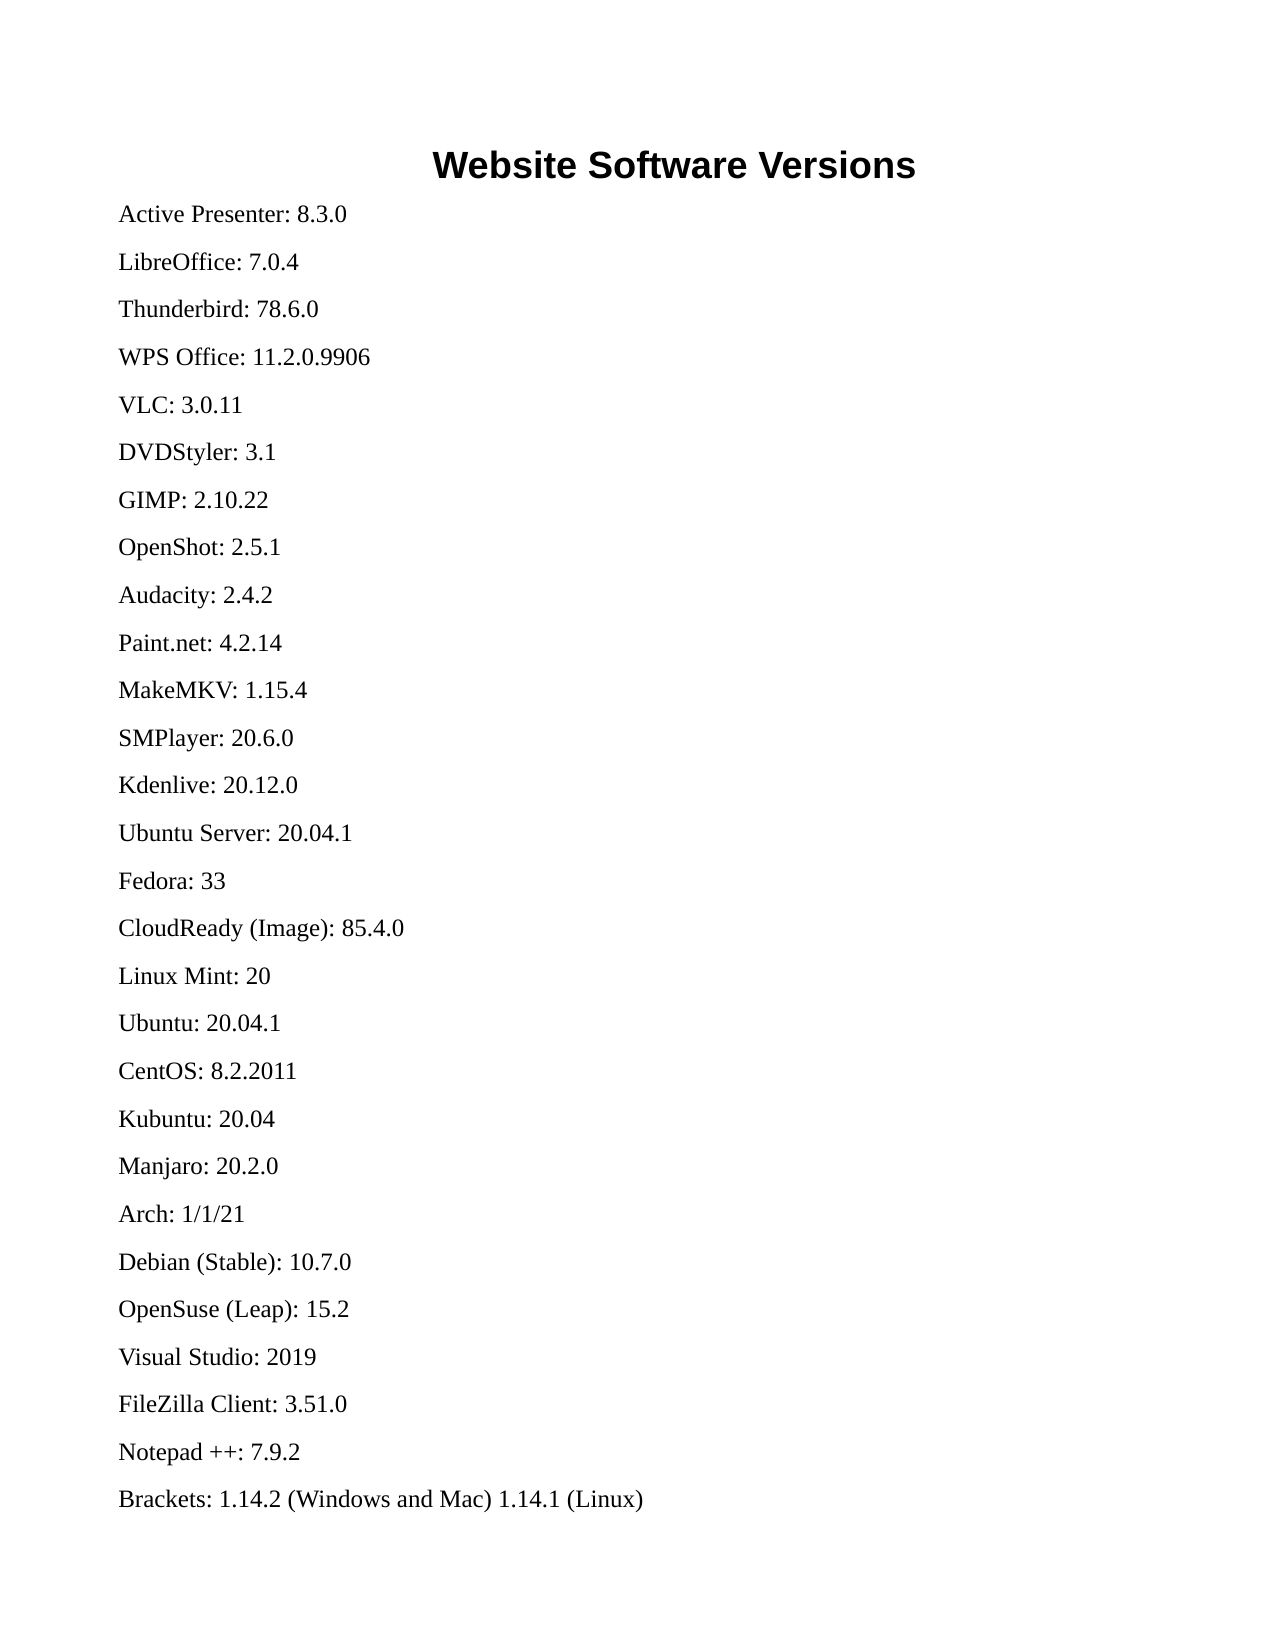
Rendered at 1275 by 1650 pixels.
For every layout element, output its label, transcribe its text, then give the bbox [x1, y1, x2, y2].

text Arch: 1/1/21 [118, 1199, 1157, 1228]
text MakeMKV: 1.15.4 [118, 675, 1157, 704]
text OpenShot: 2.5.1 [118, 532, 1157, 561]
text Active Presenter: 8.3.0 [118, 199, 1157, 228]
text Notepad ++: 7.9.2 [118, 1437, 1157, 1466]
text Kdenlive: 20.12.0 [118, 771, 1157, 799]
text Debian (Stable): 10.7.0 [118, 1247, 1157, 1275]
text Linux Mint: 20 [118, 961, 1157, 990]
text Ubuntu Server: 20.04.1 [118, 818, 1157, 847]
text Paint.net: 4.2.14 [118, 628, 1157, 656]
text VLC: 3.0.11 [118, 390, 1157, 418]
text FileZilla Client: 3.51.0 [118, 1389, 1157, 1418]
text Thunderbird: 78.6.0 [118, 294, 1157, 323]
text GIMP: 2.10.22 [118, 485, 1157, 514]
text CentOS: 8.2.2011 [118, 1056, 1157, 1085]
text DVDStyler: 3.1 [118, 437, 1157, 466]
text LibreOffice: 7.0.4 [118, 247, 1157, 276]
text SMPlayer: 20.6.0 [118, 723, 1157, 752]
text OpenSuse (Leap): 15.2 [118, 1294, 1157, 1323]
text Audacity: 2.4.2 [118, 580, 1157, 609]
text Visual Studio: 2019 [118, 1342, 1157, 1371]
text Ubuntu: 20.04.1 [118, 1008, 1157, 1037]
text CloudReady (Image): 85.4.0 [118, 913, 1157, 942]
text Brackets: 1.14.2 (Windows and Mac) 1.14.1 (Linux) [118, 1484, 1157, 1513]
text Kubuntu: 20.04 [118, 1104, 1157, 1132]
subtitle Website Software Versions [118, 143, 1157, 187]
text WPS Office: 11.2.0.9906 [118, 342, 1157, 371]
text Manjaro: 20.2.0 [118, 1151, 1157, 1180]
text Fedora: 33 [118, 866, 1157, 894]
